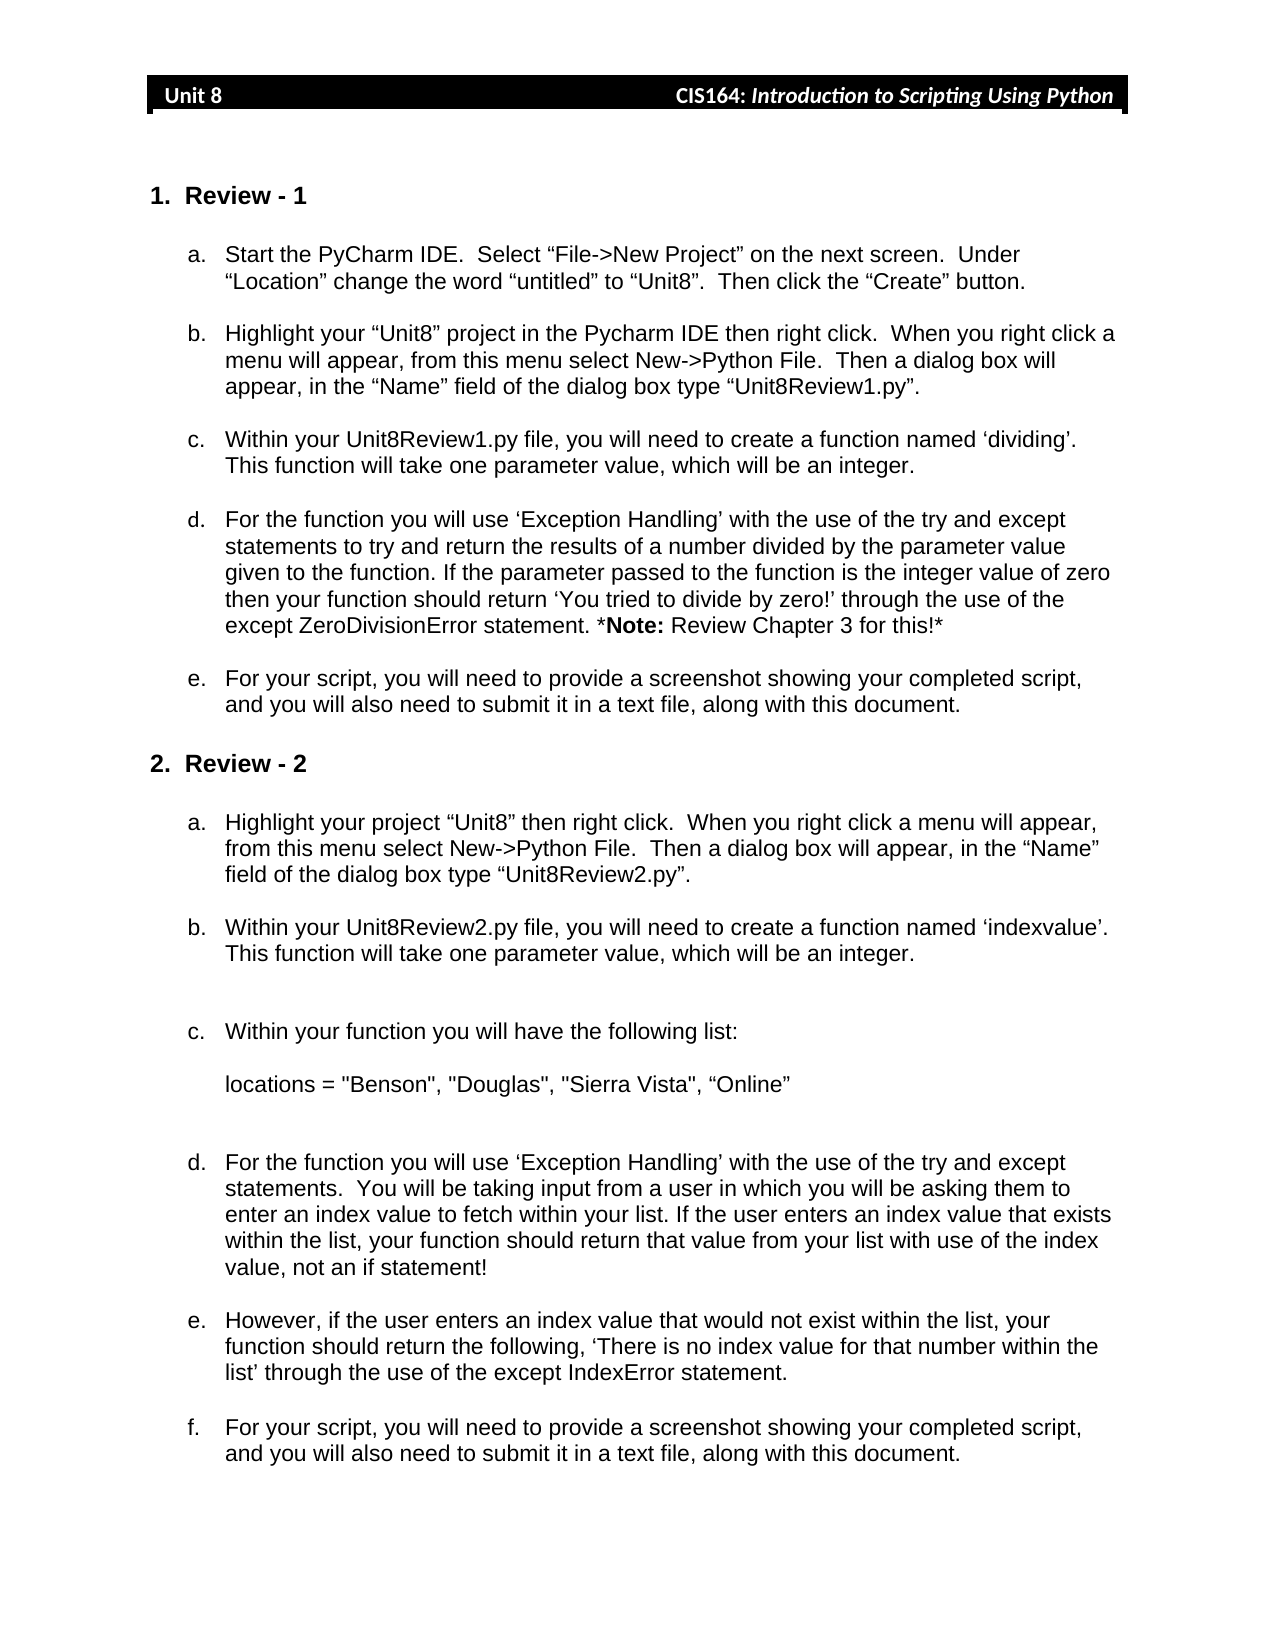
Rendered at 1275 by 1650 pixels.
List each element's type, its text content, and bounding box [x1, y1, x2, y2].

list For the function you will use ‘Exception Handling’ with the use of the try and except statements. You will be taking input from a user in which you will be asking them to enter an index value to fetch within your list. If the user enters an index value that exists within the list, your function should return that value from your list with use of the index value, not an if statement! [187, 1148, 1125, 1280]
list Highlight your project “Unit8” then right click. When you right click a menu will appear, from this menu select New->Python File. Then a dialog box will appear, in the “Name” field of the dialog box type “Unit8Review2.py”. [187, 808, 1125, 888]
subtitle 1. Review - 1 [150, 181, 1125, 210]
list For your script, you will need to provide a screenshot showing your completed script, and you will also need to submit it in a text file, along with this document. [187, 1414, 1125, 1467]
list For the function you will use ‘Exception Handling’ with the use of the try and except statements to try and return the results of a number divided by the parameter value given to the function. If the parameter passed to the function is the integer value of zero then your function should return ‘You tried to divide by zero!’ through the use of the except ZeroDivisionError statement. *Note: Review Chapter 3 for this!* [187, 505, 1125, 638]
list For your script, you will need to provide a screenshot showing your completed script, and you will also need to submit it in a text file, along with this document. [187, 664, 1125, 717]
list Within your Unit8Review1.py file, you will need to create a function named ‘dividing’. This function will take one parameter value, which will be an integer. [187, 426, 1125, 478]
list Within your Unit8Review2.py file, you will need to create a function named ‘indexvalue’. This function will take one parameter value, which will be an integer. [187, 914, 1125, 967]
list Start the PyCharm IDE. Select “File->New Project” on the next screen. Under “Location” change the word “untitled” to “Unit8”. Then click the “Create” button. [187, 241, 1125, 294]
subtitle 2. Review - 2 [150, 748, 1125, 777]
list Within your function you will have the following list: [187, 1018, 1125, 1044]
list Highlight your “Unit8” project in the Pycharm IDE then right click. When you right click a menu will appear, from this menu select New->Python File. Then a dialog box will appear, in the “Name” field of the dialog box type “Unit8Review1.py”. [187, 320, 1125, 399]
list However, if the user enters an index value that would not exist within the list, your function should return the following, ‘There is no index value for that number within the list’ through the use of the except IndexError statement. [187, 1307, 1125, 1386]
list locations = "Benson", "Douglas", "Sierra Vista", “Online” [225, 1071, 1125, 1097]
